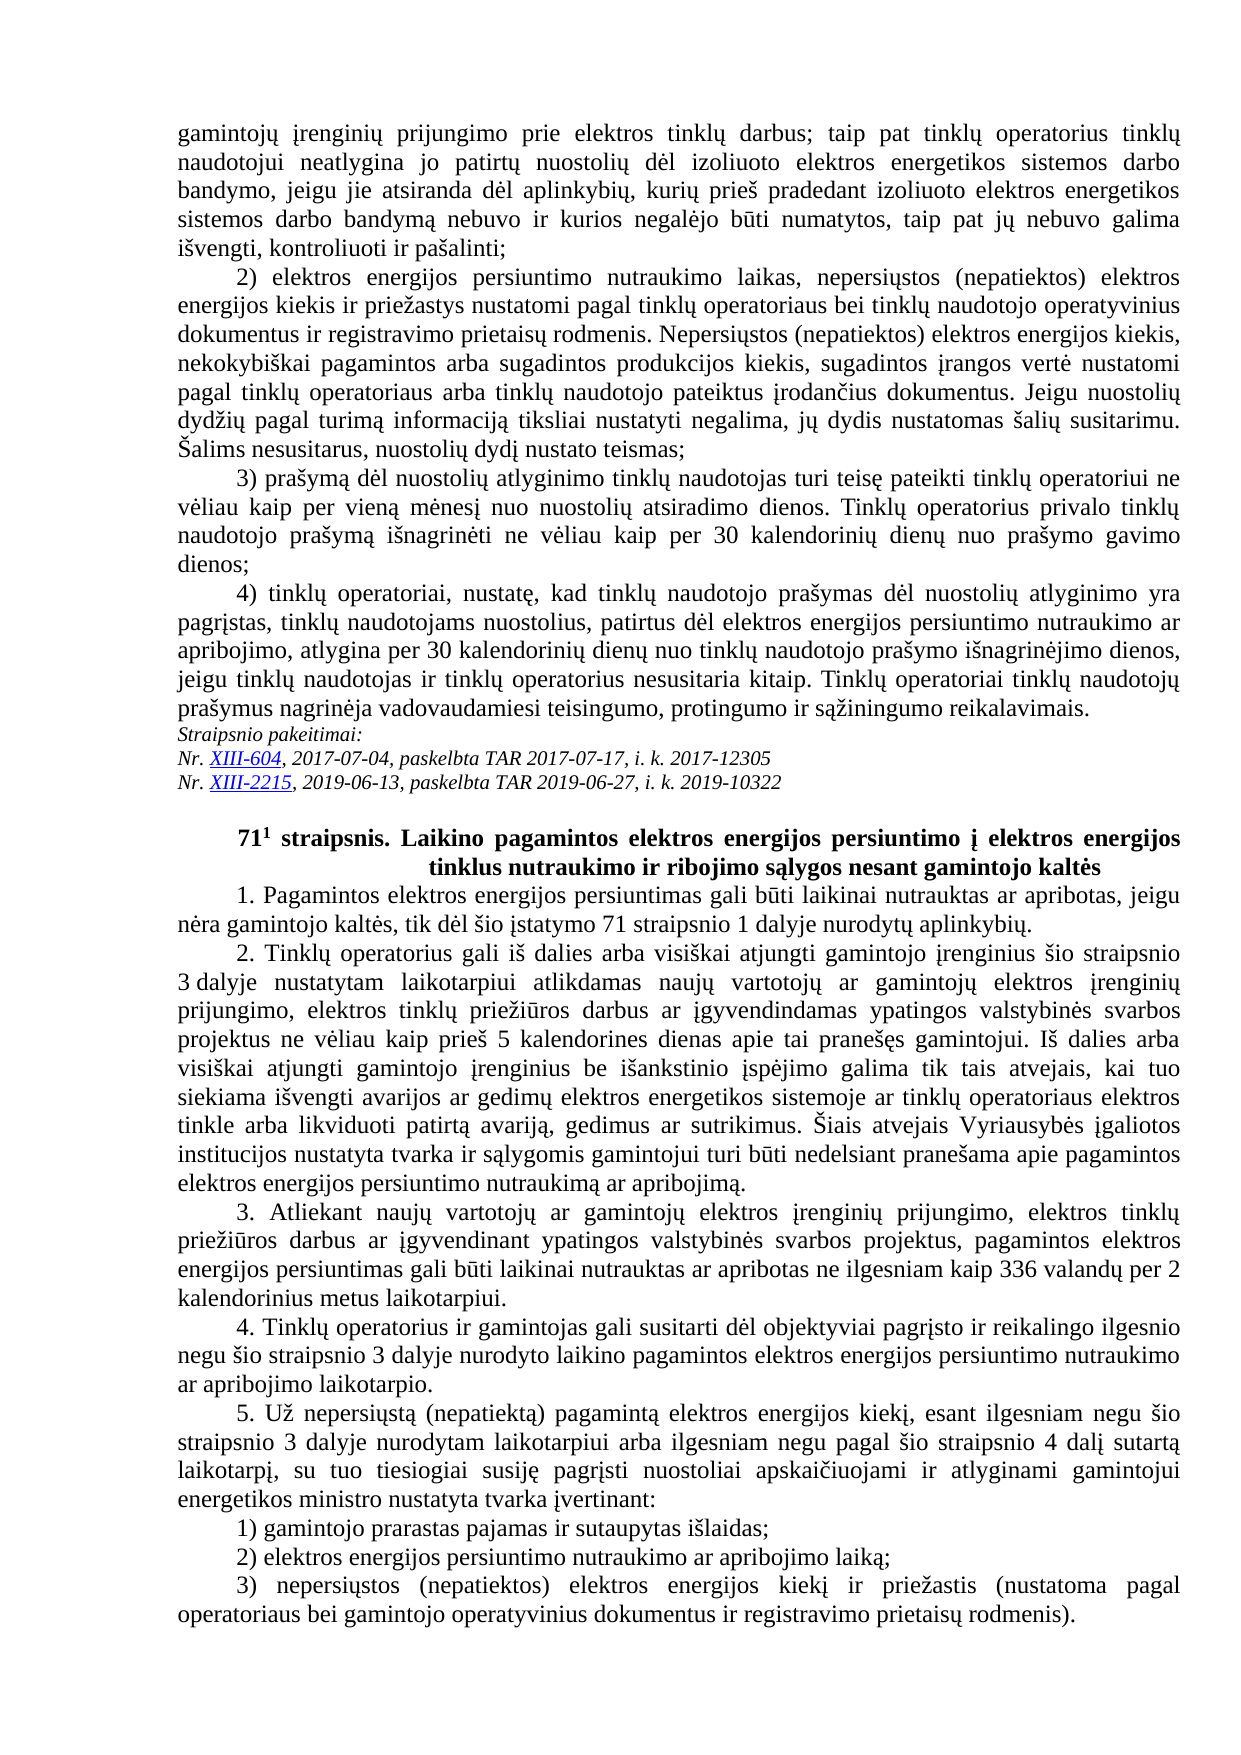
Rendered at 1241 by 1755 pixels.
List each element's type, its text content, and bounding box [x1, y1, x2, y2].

text 711 straipsnis. Laikino pagamintos elektros energijos persiuntimo į elektros energijos tinklus nutraukimo ir ribojimo sąlygos nesant gamintojo kaltės [237, 823, 1181, 880]
text 1) gamintojo prarastas pajamas ir sutaupytas išlaidas; [177, 1513, 1181, 1542]
text Nr. XIII-2215, 2019-06-13, paskelbta TAR 2019-06-27, i. k. 2019-10322 [177, 770, 1181, 794]
text 3) nepersiųstos (nepatiektos) elektros energijos kiekį ir priežastis (nustatoma pagal operatoriaus bei gamintojo operatyvinius dokumentus ir registravimo prietaisų rodmenis). [177, 1570, 1181, 1628]
text 2) elektros energijos persiuntimo nutraukimo laikas, nepersiųstos (nepatiektos) elektros energijos kiekis ir priežastys nustatomi pagal tinklų operatoriaus bei tinklų naudotojo operatyvinius dokumentus ir registravimo prietaisų rodmenis. Nepersiųstos (nepatiektos) elektros energijos kiekis, nekokybiškai pagamintos arba sugadintos produkcijos kiekis, sugadintos įrangos vertė nustatomi pagal tinklų operatoriaus arba tinklų naudotojo pateiktus įrodančius dokumentus. Jeigu nuostolių dydžių pagal turimą informaciją tiksliai nustatyti negalima, jų dydis nustatomas šalių susitarimu. Šalims nesusitarus, nuostolių dydį nustato teismas; [177, 262, 1181, 463]
text 2) elektros energijos persiuntimo nutraukimo ar apribojimo laiką; [177, 1542, 1181, 1570]
text 5. Už nepersiųstą (nepatiektą) pagamintą elektros energijos kiekį, esant ilgesniam negu šio straipsnio 3 dalyje nurodytam laikotarpiui arba ilgesniam negu pagal šio straipsnio 4 dalį sutartą laikotarpį, su tuo tiesiogiai susiję pagrįsti nuostoliai apskaičiuojami ir atlyginami gamintojui energetikos ministro nustatyta tvarka įvertinant: [177, 1398, 1181, 1513]
text Nr. XIII-604, 2017-07-04, paskelbta TAR 2017-07-17, i. k. 2017-12305 [177, 746, 1181, 770]
text 3) prašymą dėl nuostolių atlyginimo tinklų naudotojas turi teisę pateikti tinklų operatoriui ne vėliau kaip per vieną mėnesį nuo nuostolių atsiradimo dienos. Tinklų operatorius privalo tinklų naudotojo prašymą išnagrinėti ne vėliau kaip per 30 kalendorinių dienų nuo prašymo gavimo dienos; [177, 463, 1181, 578]
text 2. Tinklų operatorius gali iš dalies arba visiškai atjungti gamintojo įrenginius šio straipsnio 3 dalyje nustatytam laikotarpiui atlikdamas naujų vartotojų ar gamintojų elektros įrenginių prijungimo, elektros tinklų priežiūros darbus ar įgyvendindamas ypatingos valstybinės svarbos projektus ne vėliau kaip prieš 5 kalendorines dienas apie tai pranešęs gamintojui. Iš dalies arba visiškai atjungti gamintojo įrenginius be išankstinio įspėjimo galima tik tais atvejais, kai tuo siekiama išvengti avarijos ar gedimų elektros energetikos sistemoje ar tinklų operatoriaus elektros tinkle arba likviduoti patirtą avariją, gedimus ar sutrikimus. Šiais atvejais Vyriausybės įgaliotos institucijos nustatyta tvarka ir sąlygomis gamintojui turi būti nedelsiant pranešama apie pagamintos elektros energijos persiuntimo nutraukimą ar apribojimą. [177, 938, 1181, 1197]
text gamintojų įrenginių prijungimo prie elektros tinklų darbus; taip pat tinklų operatorius tinklų naudotojui neatlygina jo patirtų nuostolių dėl izoliuoto elektros energetikos sistemos darbo bandymo, jeigu jie atsiranda dėl aplinkybių, kurių prieš pradedant izoliuoto elektros energetikos sistemos darbo bandymą nebuvo ir kurios negalėjo būti numatytos, taip pat jų nebuvo galima išvengti, kontroliuoti ir pašalinti; [177, 118, 1181, 262]
text 4) tinklų operatoriai, nustatę, kad tinklų naudotojo prašymas dėl nuostolių atlyginimo yra pagrįstas, tinklų naudotojams nuostolius, patirtus dėl elektros energijos persiuntimo nutraukimo ar apribojimo, atlygina per 30 kalendorinių dienų nuo tinklų naudotojo prašymo išnagrinėjimo dienos, jeigu tinklų naudotojas ir tinklų operatorius nesusitaria kitaip. Tinklų operatoriai tinklų naudotojų prašymus nagrinėja vadovaudamiesi teisingumo, protingumo ir sąžiningumo reikalavimais. [177, 578, 1181, 722]
text 3. Atliekant naujų vartotojų ar gamintojų elektros įrenginių prijungimo, elektros tinklų priežiūros darbus ar įgyvendinant ypatingos valstybinės svarbos projektus, pagamintos elektros energijos persiuntimas gali būti laikinai nutrauktas ar apribotas ne ilgesniam kaip 336 valandų per 2 kalendorinius metus laikotarpiui. [177, 1197, 1181, 1312]
text 1. Pagamintos elektros energijos persiuntimas gali būti laikinai nutrauktas ar apribotas, jeigu nėra gamintojo kaltės, tik dėl šio įstatymo 71 straipsnio 1 dalyje nurodytų aplinkybių. [177, 880, 1181, 938]
text Straipsnio pakeitimai: [177, 722, 1181, 746]
text 4. Tinklų operatorius ir gamintojas gali susitarti dėl objektyviai pagrįsto ir reikalingo ilgesnio negu šio straipsnio 3 dalyje nurodyto laikino pagamintos elektros energijos persiuntimo nutraukimo ar apribojimo laikotarpio. [177, 1312, 1181, 1398]
